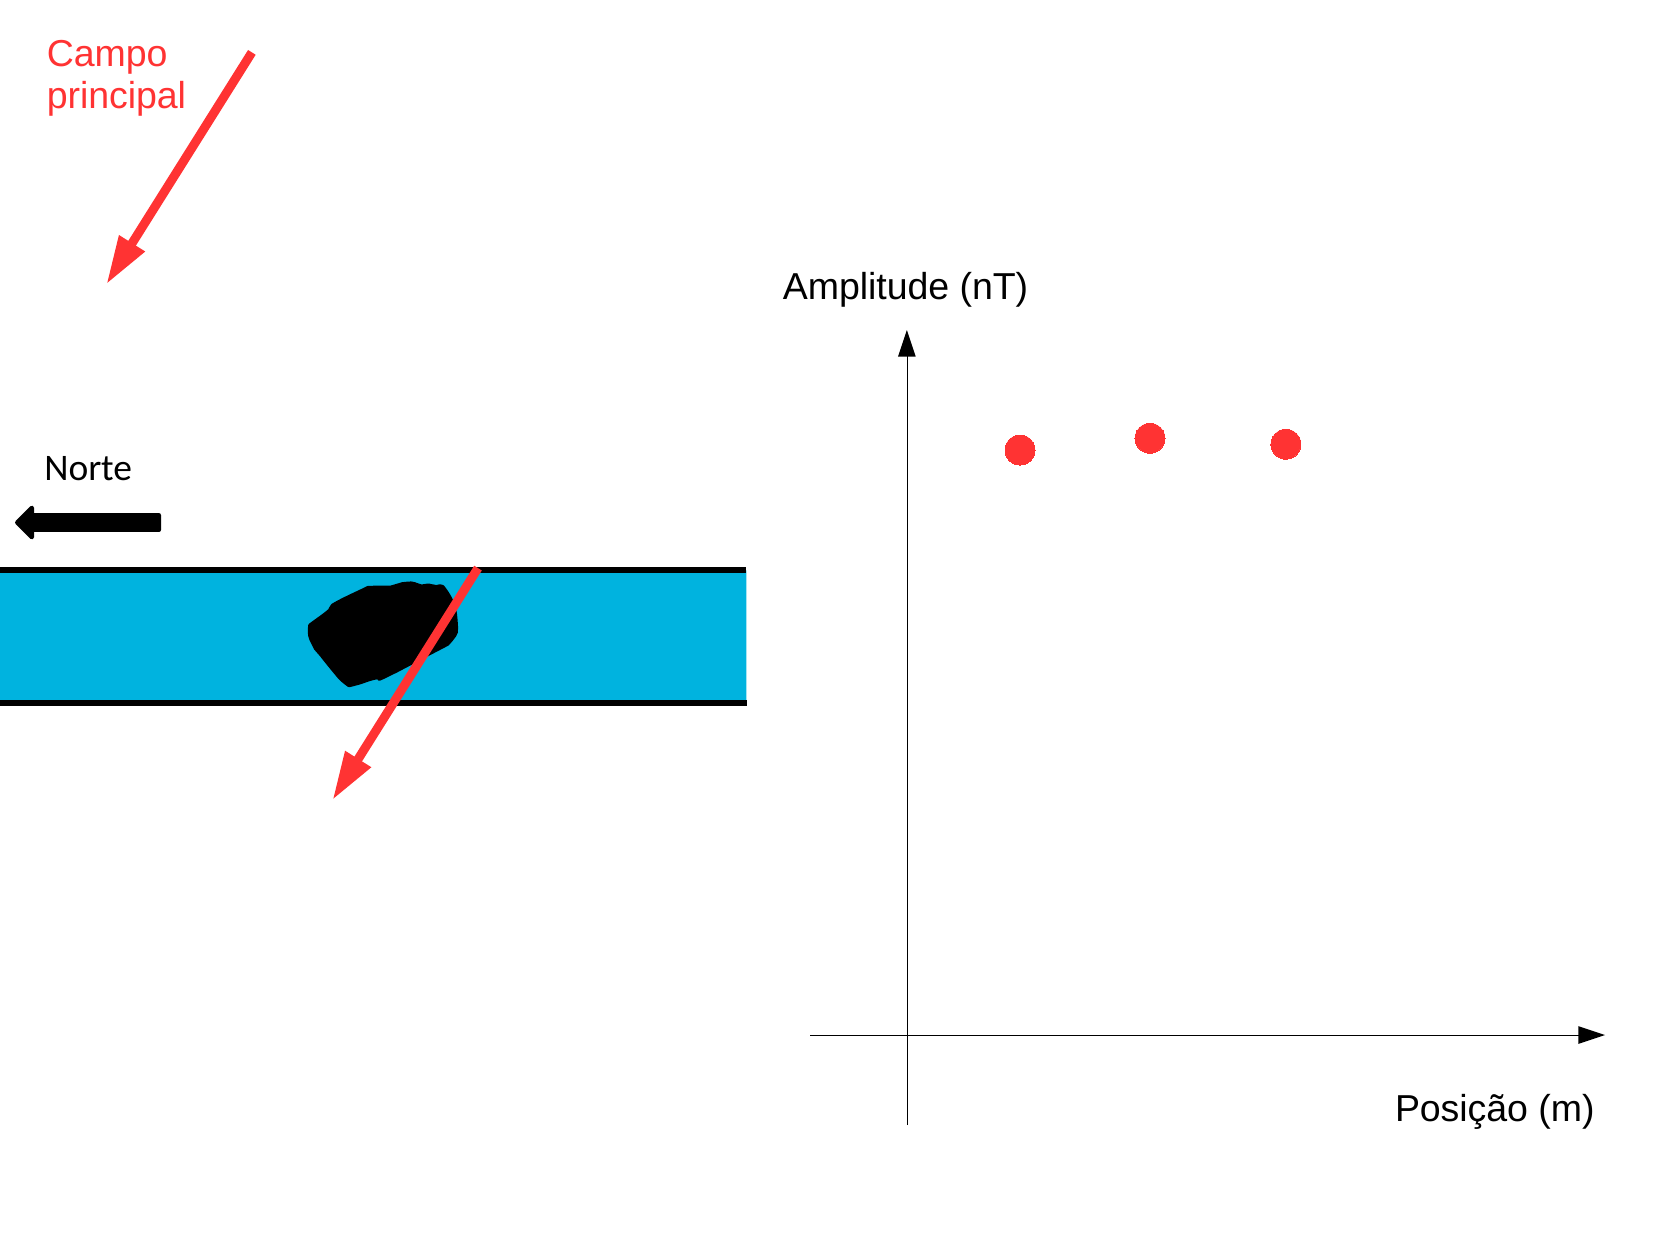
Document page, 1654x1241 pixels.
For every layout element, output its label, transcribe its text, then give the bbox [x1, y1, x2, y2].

text_box [1270, 429, 1301, 460]
text_box [1005, 435, 1036, 466]
text_box Norte [17, 435, 160, 496]
text_box [0, 573, 468, 700]
text_box [402, 570, 747, 700]
text_box Amplitude (nT) [768, 258, 1044, 316]
text_box Posição (m) [1380, 1080, 1610, 1137]
text_box [1134, 423, 1166, 454]
text_box [17, 507, 159, 538]
text_box Campo principal [32, 25, 257, 124]
